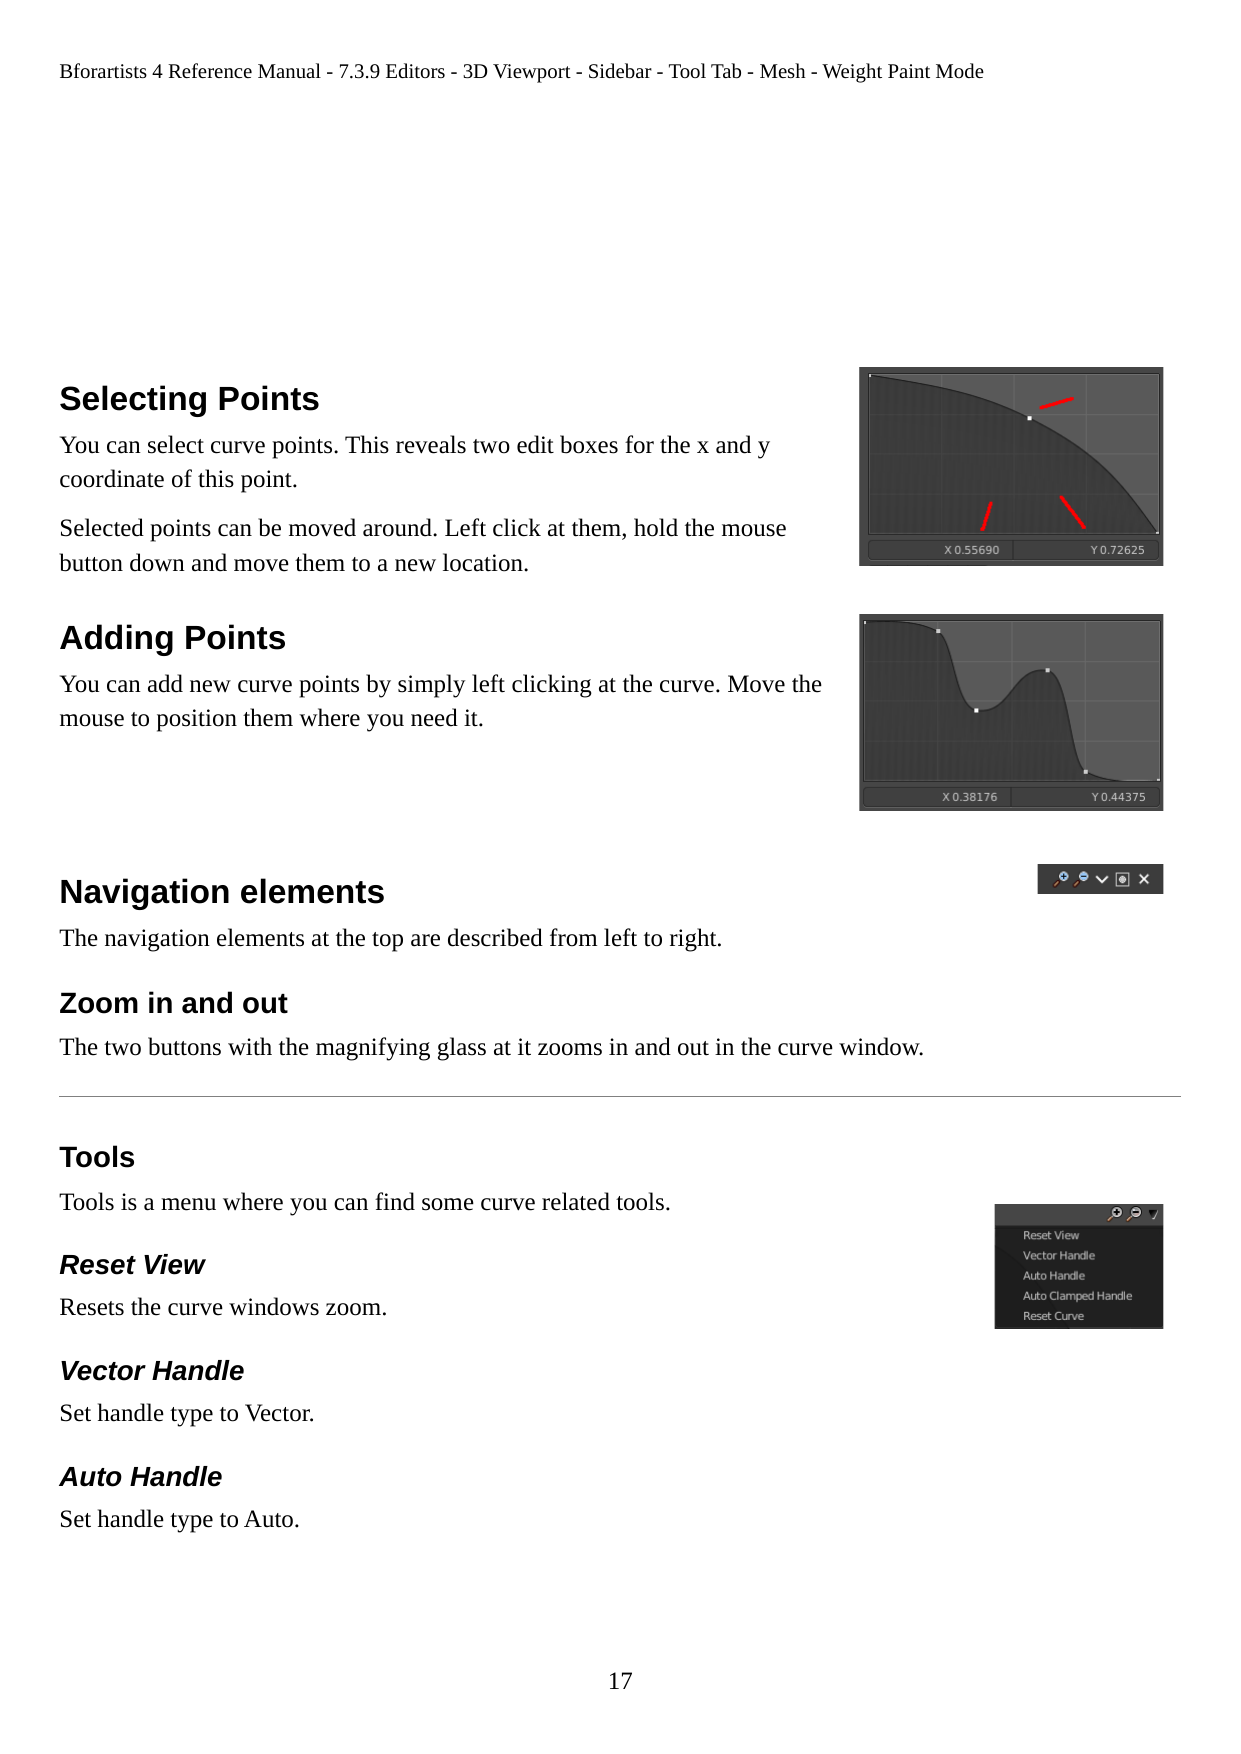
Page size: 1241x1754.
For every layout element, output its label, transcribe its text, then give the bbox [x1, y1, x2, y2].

subtitle [1164, 379, 1181, 417]
subtitle [1164, 618, 1181, 656]
text Set handle type to Auto. [59, 1504, 1181, 1533]
text The two buttons with the magnifying glass at it zooms in and out in the curve window. [59, 1032, 1181, 1061]
text Set handle type to Vector. [59, 1398, 1181, 1427]
picture [994, 1204, 1164, 1329]
subtitle Auto Handle [59, 1460, 1181, 1492]
text Resets the curve windows zoom. [59, 1292, 994, 1321]
subtitle Navigation elements [59, 871, 1181, 910]
text You can select curve points. This reveals two edit boxes for the x and y coordinate of this point. [59, 430, 859, 493]
picture [859, 367, 1164, 566]
text Selected points can be moved around. Left click at them, hold the mouse button down and move them to a new location. [59, 513, 1181, 577]
subtitle Reset View [59, 1248, 994, 1280]
picture [859, 614, 1164, 811]
subtitle Tools [59, 1140, 1181, 1174]
picture [1037, 864, 1164, 894]
text You can add new curve points by simply left clicking at the curve. Move the mouse to position them where you need it. [59, 669, 859, 732]
subtitle Zoom in and out [59, 986, 1181, 1020]
subtitle Selecting Points [59, 379, 859, 417]
subtitle Adding Points [59, 618, 859, 656]
subtitle [1164, 1248, 1181, 1280]
text Tools is a menu where you can find some curve related tools. [59, 1187, 1181, 1215]
text The navigation elements at the top are described from left to right. [59, 923, 1181, 951]
subtitle Vector Handle [59, 1354, 1181, 1386]
